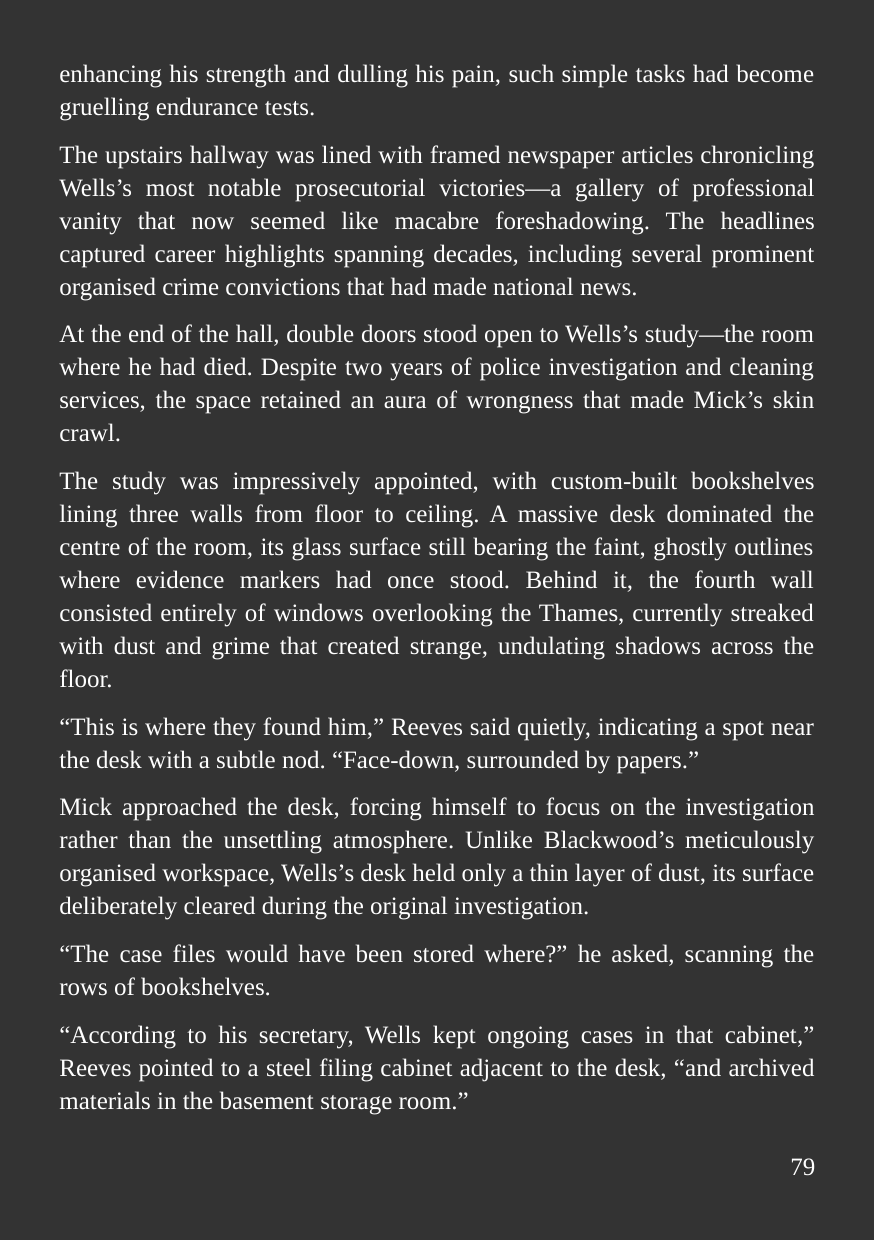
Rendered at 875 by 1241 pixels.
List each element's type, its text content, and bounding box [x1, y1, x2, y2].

text At the end of the hall, double doors stood open to Wells’s study—the room where he had died. Despite two years of police investigation and cleaning services, the space retained an aura of wrongness that made Mick’s skin crawl. [59, 319, 815, 447]
text “This is where they found him,” Reeves said quietly, indicating a spot near the desk with a subtle nod. “Face-down, surrounded by papers.” [59, 712, 815, 773]
text The upstairs hallway was lined with framed newspaper articles chronicling Wells’s most notable prosecutorial victories—a gallery of professional vanity that now seemed like macabre foreshadowing. The headlines captured career highlights spanning decades, including several prominent organised crime convictions that had made national news. [59, 140, 815, 301]
text enhancing his strength and dulling his pain, such simple tasks had become gruelling endurance tests. [59, 59, 815, 121]
text “According to his secretary, Wells kept ongoing cases in that cabinet,” Reeves pointed to a steel filing cabinet adjacent to the desk, “and archived materials in the basement storage room.” [59, 1020, 815, 1114]
text Mick approached the desk, forcing himself to focus on the investigation rather than the unsettling atmosphere. Unlike Blackwood’s meticulously organised workspace, Wells’s desk held only a thin layer of dust, its surface deliberately cleared during the original investigation. [59, 792, 815, 920]
text “The case files would have been stored where?” he asked, scanning the rows of bookshelves. [59, 939, 815, 1001]
text The study was impressively appointed, with custom-built bookshelves lining three walls from floor to ceiling. A massive desk dominated the centre of the room, its glass surface still bearing the faint, ghostly outlines where evidence markers had once stood. Behind it, the fourth wall consisted entirely of windows overlooking the Thames, currently streaked with dust and grime that created strange, undulating shadows across the floor. [59, 466, 815, 693]
